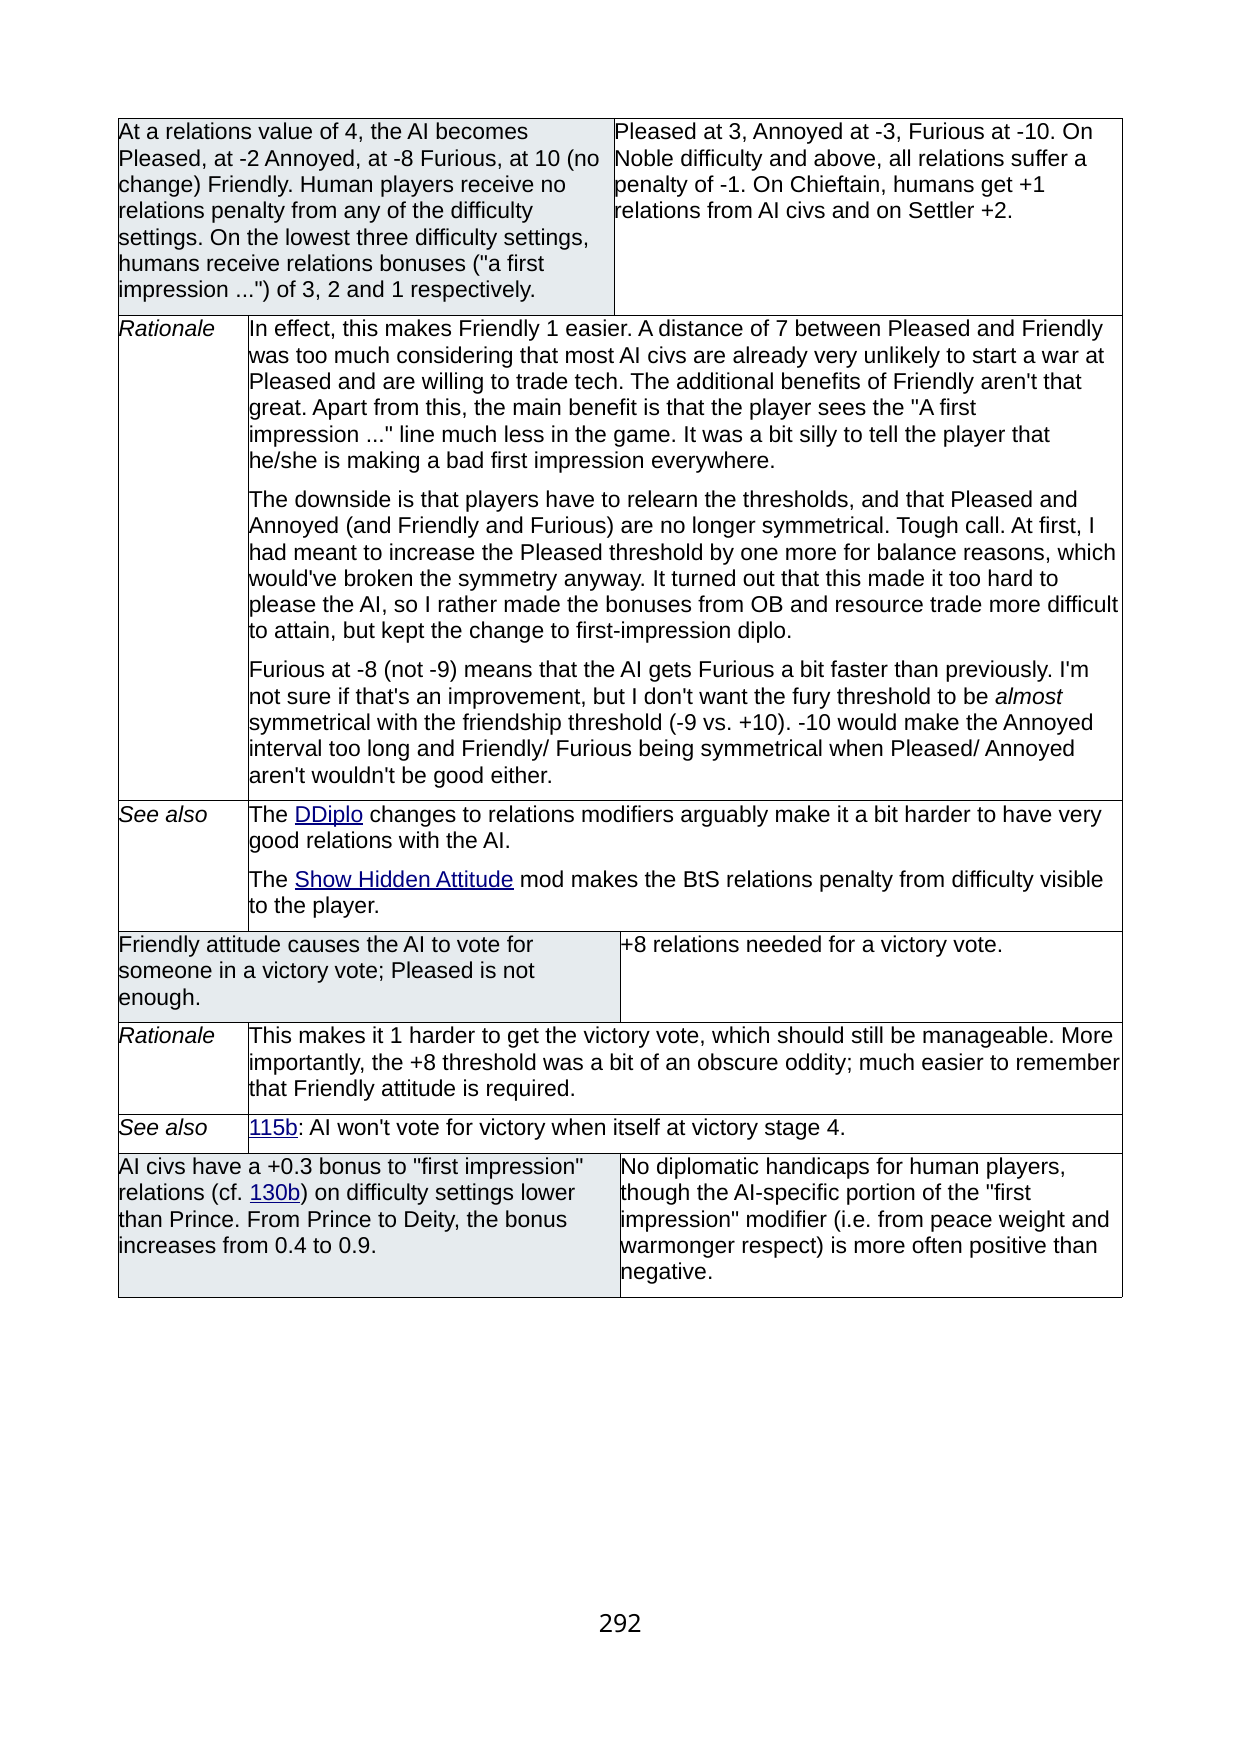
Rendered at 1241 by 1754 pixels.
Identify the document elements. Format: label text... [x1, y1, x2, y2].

table_cell Friendly attitude causes the AI to vote for someone in a victory vote; Pleased is not enough. [119, 932, 620, 1022]
table_cell AI civs have a +0.3 bonus to "first impression" relations (cf. 130b) on difficulty settings lower than Prince. From Prince to Deity, the bonus increases from 0.4 to 0.9. [119, 1154, 620, 1297]
table_cell Rationale [119, 316, 248, 800]
table_cell In effect, this makes Friendly 1 easier. A distance of 7 between Pleased and Friendly was too much considering that most AI civs are already very unlikely to start a war at Pleased and are willing to trade tech. The additional benefits of Friendly aren't that great. Apart from this, the main benefit is that the player sees the "A first impression ..." line much less in the game. It was a bit silly to tell the player that he/she is making a bad first impression everywhere. The downside is that players have to relearn the thresholds, and that Pleased and Annoyed (and Friendly and Furious) are no longer symmetrical. Tough call. At first, I had meant to increase the Pleased threshold by one more for balance reasons, which would've broken the symmetry anyway. It turned out that this made it too hard to please the AI, so I rather made the bonuses from OB and resource trade more difficult to attain, but kept the change to first-impression diplo. Furious at -8 (not -9) means that the AI gets Furious a bit faster than previously. I'm not sure if that's an improvement, but I don't want the fury threshold to be almost symmetrical with the friendship threshold (-9 vs. +10). -10 would make the Annoyed interval too long and Friendly/ Furious being symmetrical when Pleased/ Annoyed aren't wouldn't be good either. [249, 316, 1122, 800]
table_cell 115b: AI won't vote for victory when itself at victory stage 4. [249, 1115, 1122, 1153]
table_cell +8 relations needed for a victory vote. [621, 932, 1122, 1022]
table_cell Pleased at 3, Annoyed at -3, Furious at -10. On Noble difficulty and above, all relations suffer a penalty of -1. On Chieftain, humans get +1 relations from AI civs and on Settler +2. [615, 119, 1122, 315]
table_cell Rationale [119, 1023, 248, 1114]
table_cell See also [119, 801, 248, 931]
table_cell The DDiplo changes to relations modifiers arguably make it a bit harder to have very good relations with the AI. The Show Hidden Attitude mod makes the BtS relations penalty from difficulty visible to the player. [249, 801, 1122, 931]
table_cell No diplomatic handicaps for human players, though the AI-specific portion of the "first impression" modifier (i.e. from peace weight and warmonger respect) is more often positive than negative. [621, 1154, 1122, 1297]
table_cell See also [119, 1115, 248, 1153]
table_cell At a relations value of 4, the AI becomes Pleased, at -2 Annoyed, at -8 Furious, at 10 (no change) Friendly. Human players receive no relations penalty from any of the difficulty settings. On the lowest three difficulty settings, humans receive relations bonuses ("a first impression ...") of 3, 2 and 1 respectively. [119, 119, 614, 315]
table_cell This makes it 1 harder to get the victory vote, which should still be manageable. More importantly, the +8 threshold was a bit of an obscure oddity; much easier to remember that Friendly attitude is required. [249, 1023, 1122, 1114]
